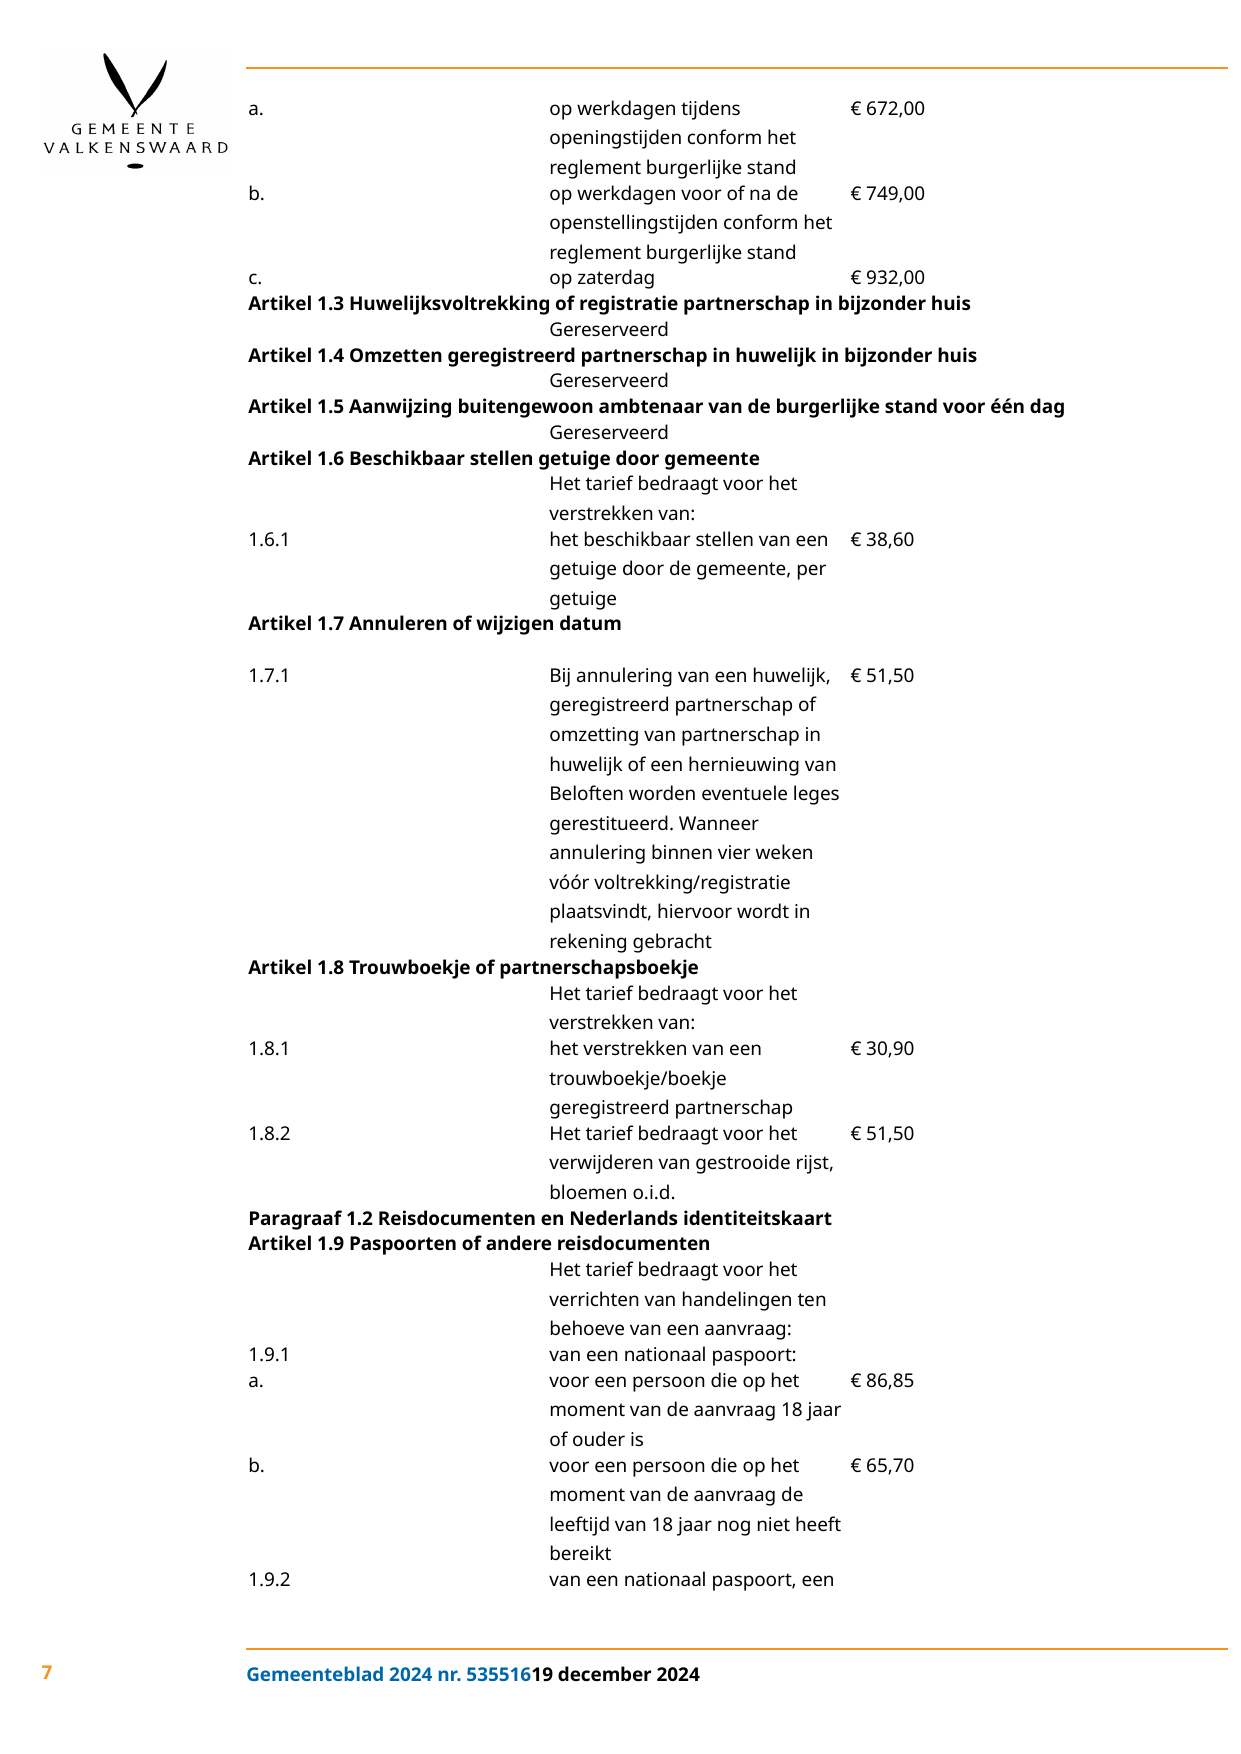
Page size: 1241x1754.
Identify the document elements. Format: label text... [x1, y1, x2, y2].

table_cell Artikel 1.5 Aanwijzing buitengewoon ambtenaar van de burgerlijke stand voor één dag [248, 393, 1152, 419]
table_cell voor een persoon die op het moment van de aanvraag de leeftijd van 18 jaar nog niet heeft bereikt [549, 1452, 850, 1566]
picture [41, 47, 231, 172]
table_cell [850, 1256, 1152, 1341]
table_cell 1.6.1 [248, 526, 549, 611]
table_cell € 51,50 [850, 662, 1152, 954]
table_cell 1.8.2 [248, 1120, 549, 1205]
table_cell [850, 368, 1152, 393]
table_cell c. [248, 265, 549, 290]
table_cell b. [248, 1452, 549, 1566]
table_cell 1.7.1 [248, 662, 549, 954]
table_cell € 932,00 [850, 265, 1152, 290]
table_cell op zaterdag [549, 265, 850, 290]
table_cell Het tarief bedraagt voor het verstrekken van: [549, 470, 850, 526]
table_cell € 30,90 [850, 1035, 1152, 1120]
table_cell Gereserveerd [549, 316, 850, 342]
table_cell [248, 1256, 549, 1341]
table_cell [850, 470, 1152, 526]
table_cell a. [248, 1367, 549, 1452]
table_cell € 38,60 [850, 526, 1152, 611]
table_cell het beschikbaar stellen van een getuige door de gemeente, per getuige [549, 526, 850, 611]
table_cell a. [248, 95, 549, 180]
table_cell Artikel 1.3 Huwelijksvoltrekking of registratie partnerschap in bijzonder huis [248, 290, 1152, 316]
table_cell [248, 636, 549, 662]
table_cell [248, 419, 549, 445]
table_cell [549, 636, 850, 662]
table_cell € 86,85 [850, 1367, 1152, 1452]
table_cell Gereserveerd [549, 419, 850, 445]
table_cell [850, 1341, 1152, 1367]
table_cell Artikel 1.8 Trouwboekje of partnerschapsboekje [248, 954, 1152, 980]
table_cell Paragraaf 1.2 Reisdocumenten en Nederlands identiteitskaart [248, 1205, 1152, 1231]
table_cell Artikel 1.9 Paspoorten of andere reisdocumenten [248, 1231, 1152, 1256]
table_cell 1.8.1 [248, 1035, 549, 1120]
table_cell € 672,00 [850, 95, 1152, 180]
table_cell € 51,50 [850, 1120, 1152, 1205]
table_cell [850, 316, 1152, 342]
table_cell € 749,00 [850, 180, 1152, 264]
table_cell op werkdagen tijdens openingstijden conform het reglement burgerlijke stand [549, 95, 850, 180]
table_cell € 65,70 [850, 1452, 1152, 1566]
table_cell 1.9.2 [248, 1566, 549, 1592]
table_cell 1.9.1 [248, 1341, 549, 1367]
table_cell [850, 1566, 1152, 1592]
table_cell Bij annulering van een huwelijk, geregistreerd partnerschap of omzetting van partnerschap in huwelijk of een hernieuwing van Beloften worden eventuele leges gerestitueerd. Wanneer annulering binnen vier weken vóór voltrekking/registratie plaatsvindt, hiervoor wordt in rekening gebracht [549, 662, 850, 954]
table_cell Het tarief bedraagt voor het verrichten van handelingen ten behoeve van een aanvraag: [549, 1256, 850, 1341]
table_cell van een nationaal paspoort: [549, 1341, 850, 1367]
table_cell Artikel 1.6 Beschikbaar stellen getuige door gemeente [248, 445, 1152, 470]
table_cell het verstrekken van een trouwboekje/boekje geregistreerd partnerschap [549, 1035, 850, 1120]
table_cell [248, 980, 549, 1035]
table_cell [248, 470, 549, 526]
table_cell [850, 980, 1152, 1035]
table_cell [850, 419, 1152, 445]
table_cell b. [248, 180, 549, 264]
table_cell [248, 368, 549, 393]
table_cell op werkdagen voor of na de openstellingstijden conform het reglement burgerlijke stand [549, 180, 850, 264]
table_cell [850, 636, 1152, 662]
table_cell [248, 316, 549, 342]
table_cell Artikel 1.4 Omzetten geregistreerd partnerschap in huwelijk in bijzonder huis [248, 342, 1152, 367]
table_cell Het tarief bedraagt voor het verwijderen van gestrooide rijst, bloemen o.i.d. [549, 1120, 850, 1205]
table_cell van een nationaal paspoort, een [549, 1566, 850, 1592]
table_cell voor een persoon die op het moment van de aanvraag 18 jaar of ouder is [549, 1367, 850, 1452]
table_cell Artikel 1.7 Annuleren of wijzigen datum [248, 611, 1152, 636]
table_cell Gereserveerd [549, 368, 850, 393]
table_cell Het tarief bedraagt voor het verstrekken van: [549, 980, 850, 1035]
